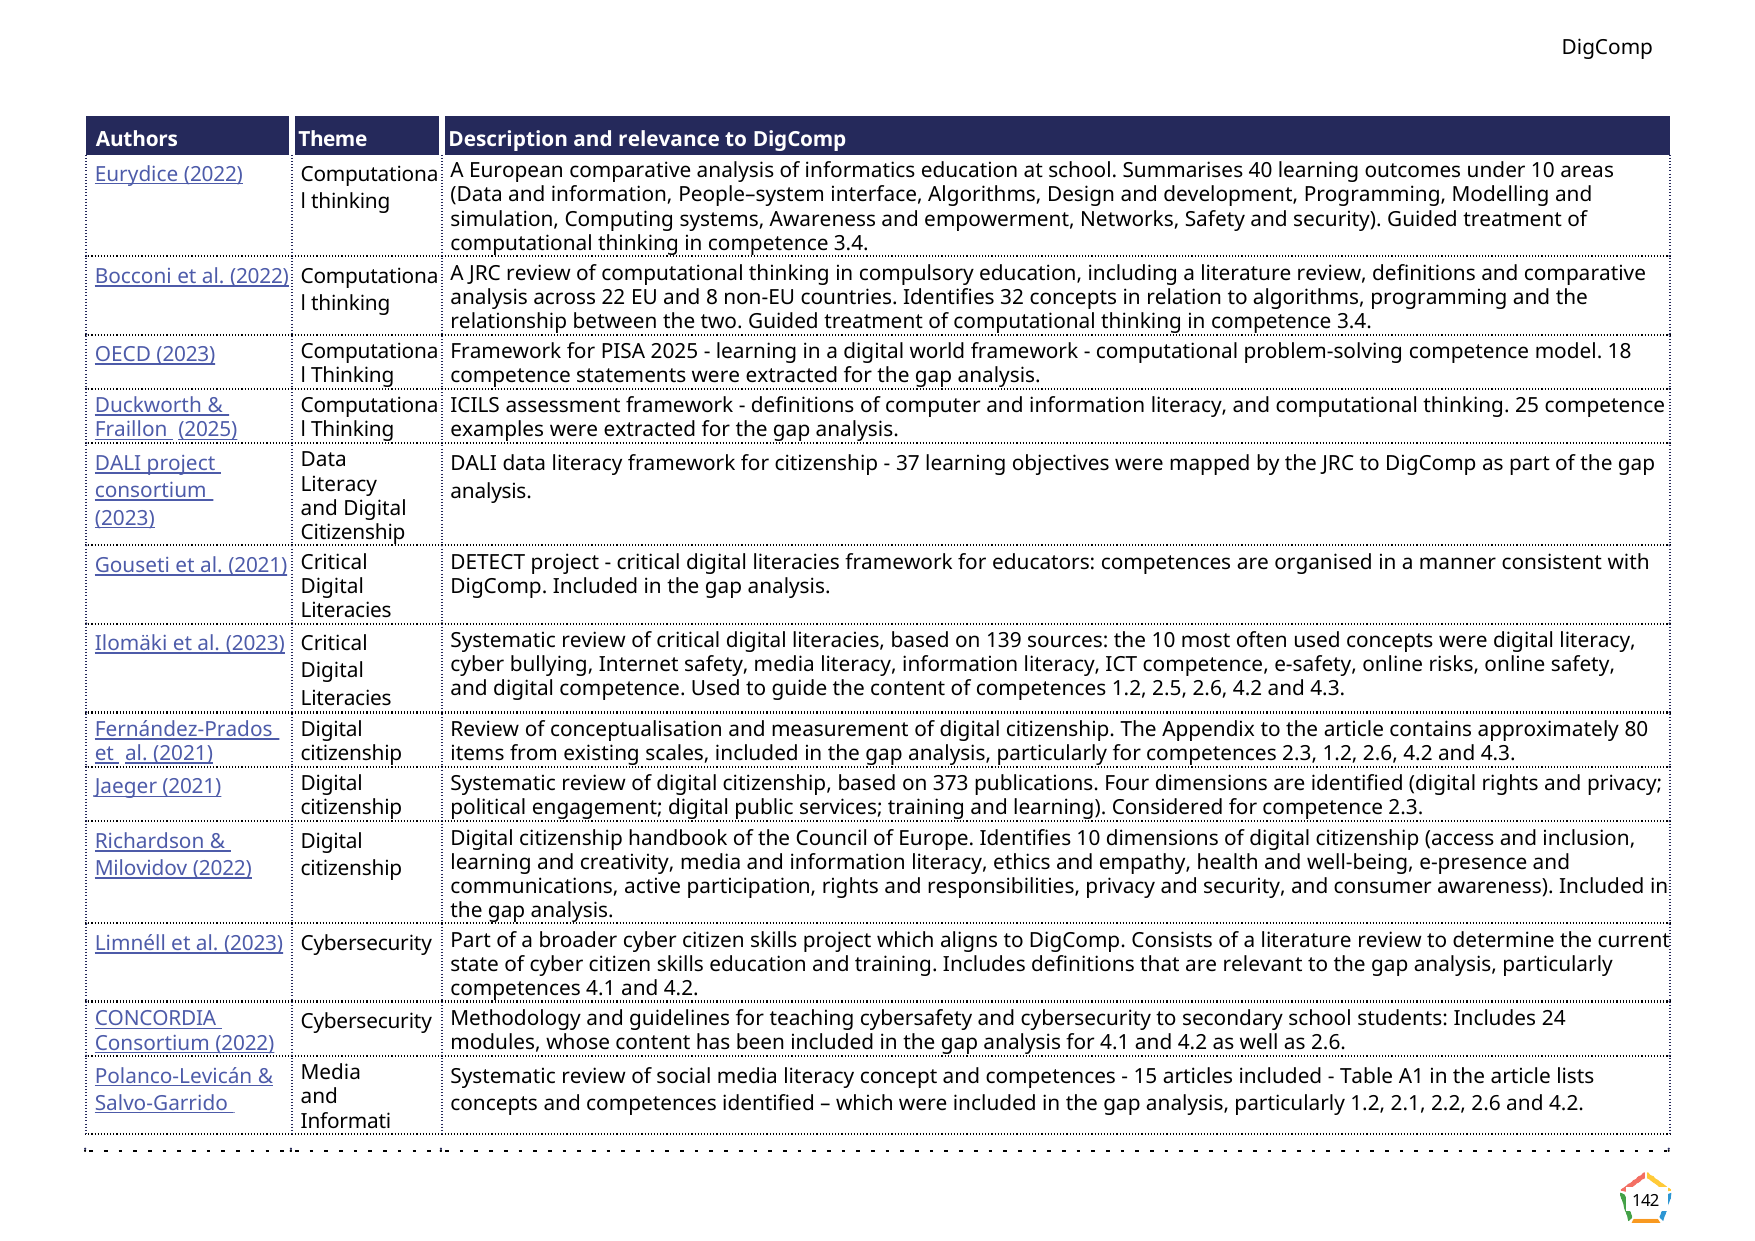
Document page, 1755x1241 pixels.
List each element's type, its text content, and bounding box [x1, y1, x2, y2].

table_cell Systematic review of critical digital literacies, based on 139 sources: the 10 most often used concepts were digital literacy, cyber bullying, Internet safety, media literacy, information literacy, ICT competence, e-safety, online risks, online safety, and digital competence. Used to guide the content of competences 1.2, 2.5, 2.6, 4.2 and 4.3. [442, 623, 1670, 711]
table_cell Methodology and guidelines for teaching cybersafety and cybersecurity to secondary school students: Includes 24 modules, whose content has been included in the gap analysis for 4.1 and 4.2 as well as 2.6. [442, 1000, 1670, 1055]
table_cell OECD (2023) [86, 334, 292, 388]
table_cell Gouseti et al. (2021) [86, 544, 292, 622]
table_cell Critical Digital Literacies [292, 544, 442, 622]
table_cell DALI data literacy framework for citizenship - 37 learning objectives were mapped by the JRC to DigComp as part of the gap analysis. [442, 442, 1670, 544]
table_cell Cybersecurity [292, 922, 442, 1000]
table_cell Richardson & Milovidov (2022) [86, 820, 292, 922]
table_cell DETECT project - critical digital literacies framework for educators: competences are organised in a manner consistent with DigComp. Included in the gap analysis. [442, 544, 1670, 622]
table_header Theme [295, 116, 439, 155]
table_header Description and relevance to DigComp [445, 116, 1670, 155]
table_cell CONCORDIA Consortium (2022) [86, 1000, 292, 1055]
table_cell A JRC review of computational thinking in compulsory education, including a literature review, definitions and comparative analysis across 22 EU and 8 non-EU countries. Identifies 32 concepts in relation to algorithms, programming and the relationship between the two. Guided treatment of computational thinking in competence 3.4. [442, 255, 1670, 333]
table_cell Media and Informati [292, 1055, 442, 1133]
table_cell Digital citizenship [292, 820, 442, 922]
table_cell Digital citizenship [292, 766, 442, 820]
table_cell ICILS assessment framework - definitions of computer and information literacy, and computational thinking. 25 competence examples were extracted for the gap analysis. [442, 388, 1670, 442]
table_cell Digital citizenship [292, 711, 442, 766]
table_cell Ilomäki et al. (2023) [86, 623, 292, 711]
table_cell Framework for PISA 2025 - learning in a digital world framework - computational problem-solving competence model. 18 competence statements were extracted for the gap analysis. [442, 334, 1670, 388]
table_cell Polanco-Levicán & Salvo-Garrido [86, 1055, 292, 1133]
table_cell Computational Thinking [292, 334, 442, 388]
table_cell Fernández-Prados et al. (2021) [86, 711, 292, 766]
table_cell Computational thinking [292, 155, 442, 255]
table_cell Part of a broader cyber citizen skills project which aligns to DigComp. Consists of a literature review to determine the current state of cyber citizen skills education and training. Includes definitions that are relevant to the gap analysis, particularly competences 4.1 and 4.2. [442, 922, 1670, 1000]
table_cell Bocconi et al. (2022) [86, 255, 292, 333]
table_cell Systematic review of digital citizenship, based on 373 publications. Four dimensions are identified (digital rights and privacy; political engagement; digital public services; training and learning). Considered for competence 2.3. [442, 766, 1670, 820]
table_cell DALI project consortium (2023) [86, 442, 292, 544]
table_cell Limnéll et al. (2023) [86, 922, 292, 1000]
table_header Authors [86, 116, 289, 155]
table_cell Digital citizenship handbook of the Council of Europe. Identifies 10 dimensions of digital citizenship (access and inclusion, learning and creativity, media and information literacy, ethics and empathy, health and well-being, e-presence and communications, active participation, rights and responsibilities, privacy and security, and consumer awareness). Included in the gap analysis. [442, 820, 1670, 922]
table_cell Computational thinking [292, 255, 442, 333]
table_cell Review of conceptualisation and measurement of digital citizenship. The Appendix to the article contains approximately 80 items from existing scales, included in the gap analysis, particularly for competences 2.3, 1.2, 2.6, 4.2 and 4.3. [442, 711, 1670, 766]
table_cell Data Literacy and Digital Citizenship [292, 442, 442, 544]
table_cell A European comparative analysis of informatics education at school. Summarises 40 learning outcomes under 10 areas (Data and information, People–system interface, Algorithms, Design and development, Programming, Modelling and simulation, Computing systems, Awareness and empowerment, Networks, Safety and security). Guided treatment of computational thinking in competence 3.4. [442, 155, 1670, 255]
table_cell Critical Digital Literacies [292, 623, 442, 711]
table_cell Jaeger (2021) [86, 766, 292, 820]
table_cell Cybersecurity [292, 1000, 442, 1055]
table_cell Systematic review of social media literacy concept and competences - 15 articles included - Table A1 in the article lists concepts and competences identified – which were included in the gap analysis, particularly 1.2, 2.1, 2.2, 2.6 and 4.2. [442, 1055, 1670, 1133]
table_cell Computational Thinking [292, 388, 442, 442]
table_cell Eurydice (2022) [86, 155, 292, 255]
table_cell Duckworth & Fraillon (2025) [86, 388, 292, 442]
